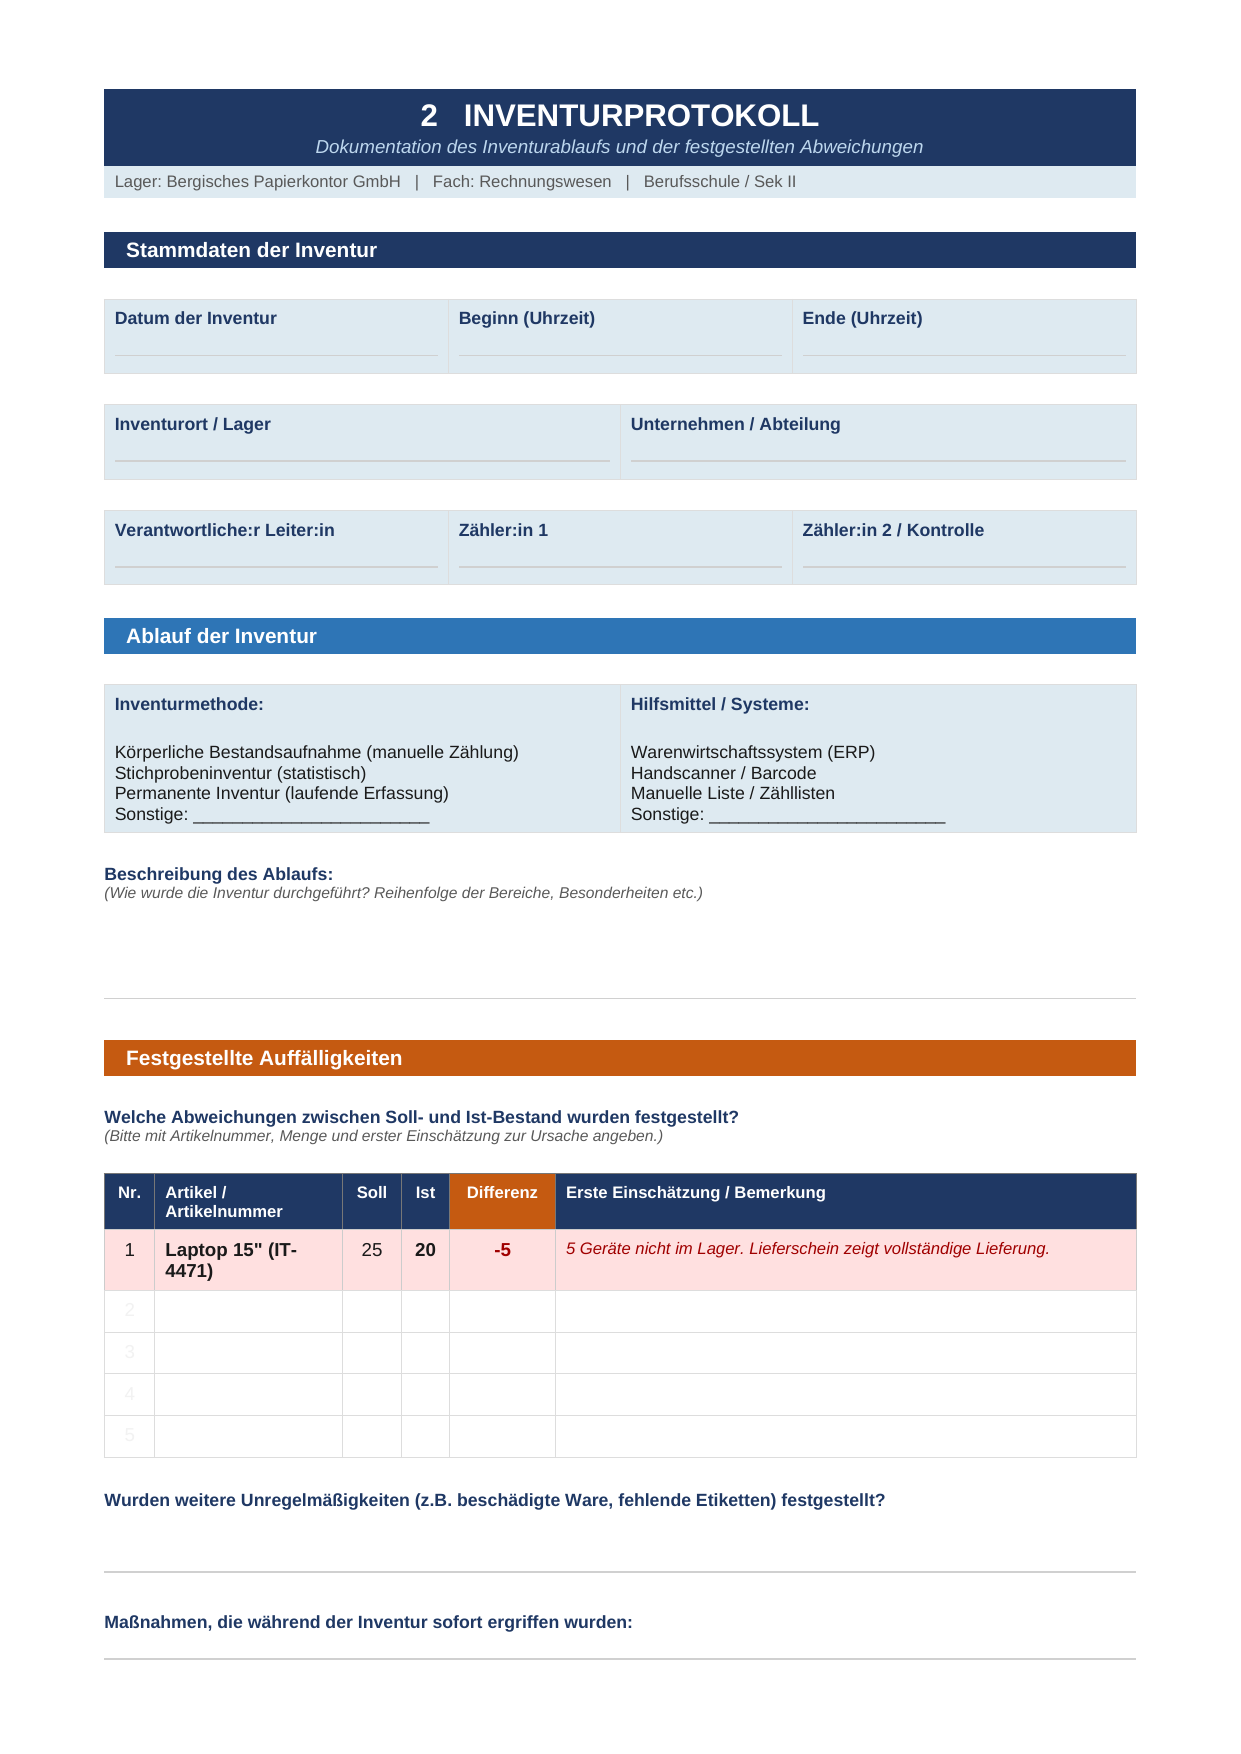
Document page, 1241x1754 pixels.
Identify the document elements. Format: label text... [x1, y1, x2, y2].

table_cell Lager: Bergisches Papierkontor GmbH | Fach: Rechnungswesen | Berufsschule / Sek II [104, 166, 1136, 198]
table_cell [556, 1291, 1136, 1332]
text Wurden weitere Unregelmäßigkeiten (z.B. beschädigte Ware, fehlende Etiketten) festgestellt? [104, 1490, 1136, 1510]
table_header Hilfsmittel / Systeme: Warenwirtschaftssystem (ERP) Handscanner / Barcode Manuelle Liste / Zähllisten Sonstige: ________________________ [621, 685, 1136, 832]
text Maßnahmen, die während der Inventur sofort ergriffen wurden: [104, 1611, 1136, 1632]
table_cell [556, 1416, 1136, 1457]
table_cell [402, 1416, 449, 1457]
table_cell [343, 1333, 401, 1373]
table_header Beginn (Uhrzeit) [449, 300, 792, 373]
table_cell [450, 1416, 555, 1457]
table_header Ablauf der Inventur [104, 618, 1136, 654]
table_cell 4 [105, 1374, 154, 1415]
text (Bitte mit Artikelnummer, Menge und erster Einschätzung zur Ursache angeben.) [104, 1127, 1136, 1145]
text (Wie wurde die Inventur durchgeführt? Reihenfolge der Bereiche, Besonderheiten etc.) [104, 884, 1136, 902]
table_header Zähler:in 2 / Kontrolle [793, 511, 1136, 584]
table_cell [402, 1374, 449, 1415]
table_header Inventurort / Lager [105, 405, 620, 479]
table_cell [343, 1416, 401, 1457]
table_header Datum der Inventur [105, 300, 448, 373]
table_header Stammdaten der Inventur [104, 232, 1136, 268]
table_cell -5 [450, 1230, 555, 1290]
table_cell [402, 1291, 449, 1332]
table_header Soll [343, 1174, 401, 1229]
table_cell 25 [343, 1230, 401, 1290]
table_cell 5 Geräte nicht im Lager. Lieferschein zeigt vollständige Lieferung. [556, 1230, 1136, 1290]
table_cell 20 [402, 1230, 449, 1290]
table_cell [155, 1333, 342, 1373]
table_cell [343, 1374, 401, 1415]
table_header Unternehmen / Abteilung [621, 405, 1136, 479]
table_cell [402, 1333, 449, 1373]
text Beschreibung des Ablaufs: [104, 863, 1136, 884]
table_header Zähler:in 1 [449, 511, 792, 584]
table_cell [155, 1291, 342, 1332]
table_cell [155, 1374, 342, 1415]
table_header Ist [402, 1174, 449, 1229]
table_cell [450, 1374, 555, 1415]
table_cell [343, 1291, 401, 1332]
table_cell [155, 1416, 342, 1457]
table_header Verantwortliche:r Leiter:in [105, 511, 448, 584]
table_cell [556, 1333, 1136, 1373]
table_cell Laptop 15" (IT-4471) [155, 1230, 342, 1290]
table_header Festgestellte Auffälligkeiten [104, 1040, 1136, 1076]
table_header 2 INVENTURPROTOKOLL Dokumentation des Inventurablaufs und der festgestellten Abweichungen [104, 89, 1136, 166]
table_cell 5 [105, 1416, 154, 1457]
text Welche Abweichungen zwischen Soll- und Ist-Bestand wurden festgestellt? [104, 1106, 1136, 1127]
table_header Inventurmethode: Körperliche Bestandsaufnahme (manuelle Zählung) Stichprobeninventur (statistisch) Permanente Inventur (laufende Erfassung) Sonstige: ________________________ [105, 685, 620, 832]
table_header Erste Einschätzung / Bemerkung [556, 1174, 1136, 1229]
table_cell [450, 1291, 555, 1332]
table_cell 2 [105, 1291, 154, 1332]
table_header Ende (Uhrzeit) [793, 300, 1136, 373]
table_cell 1 [105, 1230, 154, 1290]
table_header Nr. [105, 1174, 154, 1229]
table_header Artikel / Artikelnummer [155, 1174, 342, 1229]
table_cell [450, 1333, 555, 1373]
table_cell 3 [105, 1333, 154, 1373]
table_cell [556, 1374, 1136, 1415]
table_header Differenz [450, 1174, 555, 1229]
